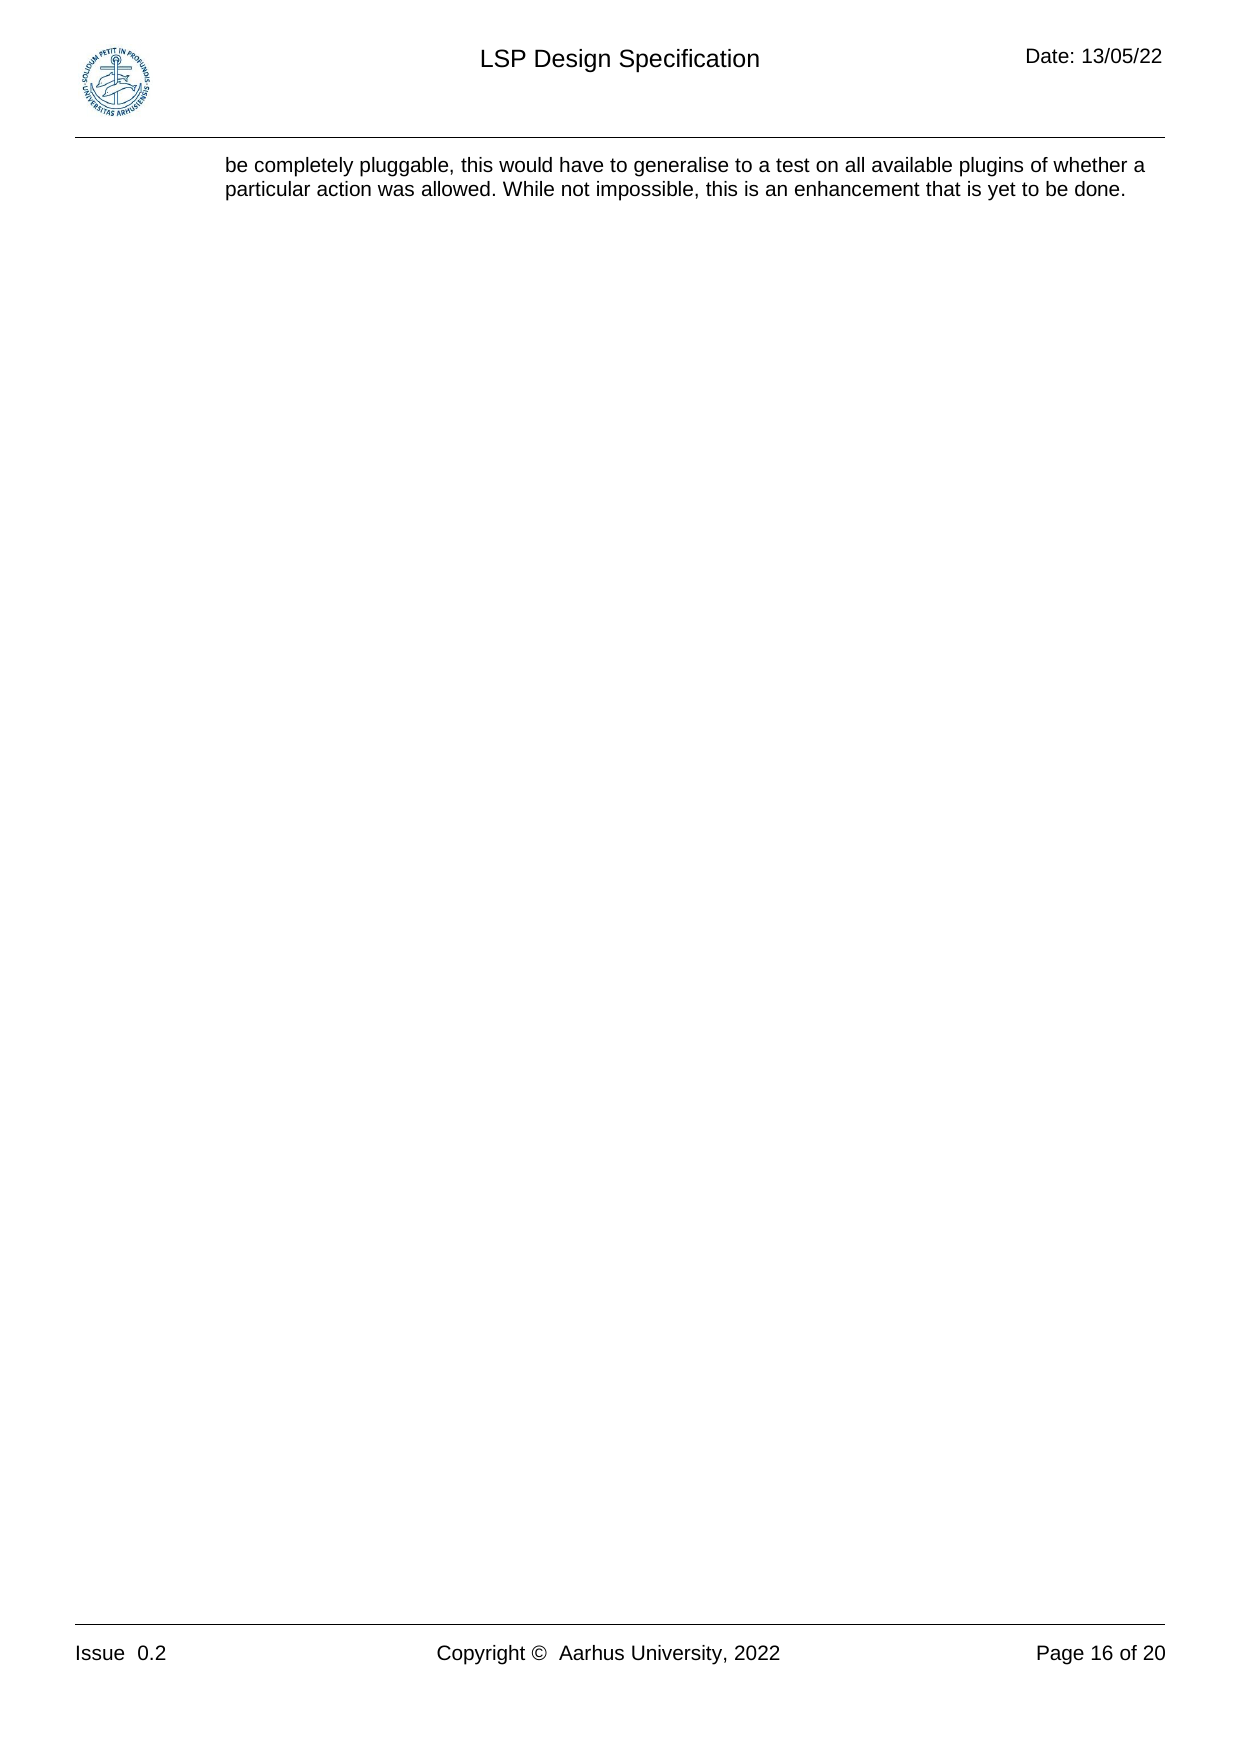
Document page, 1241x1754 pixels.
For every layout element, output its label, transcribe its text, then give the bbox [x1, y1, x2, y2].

picture [78, 44, 153, 120]
text be completely pluggable, this would have to generalise to a test on all available plugins of whether a particular action was allowed. While not impossible, this is an enhancement that is yet to be done. [225, 153, 1165, 201]
